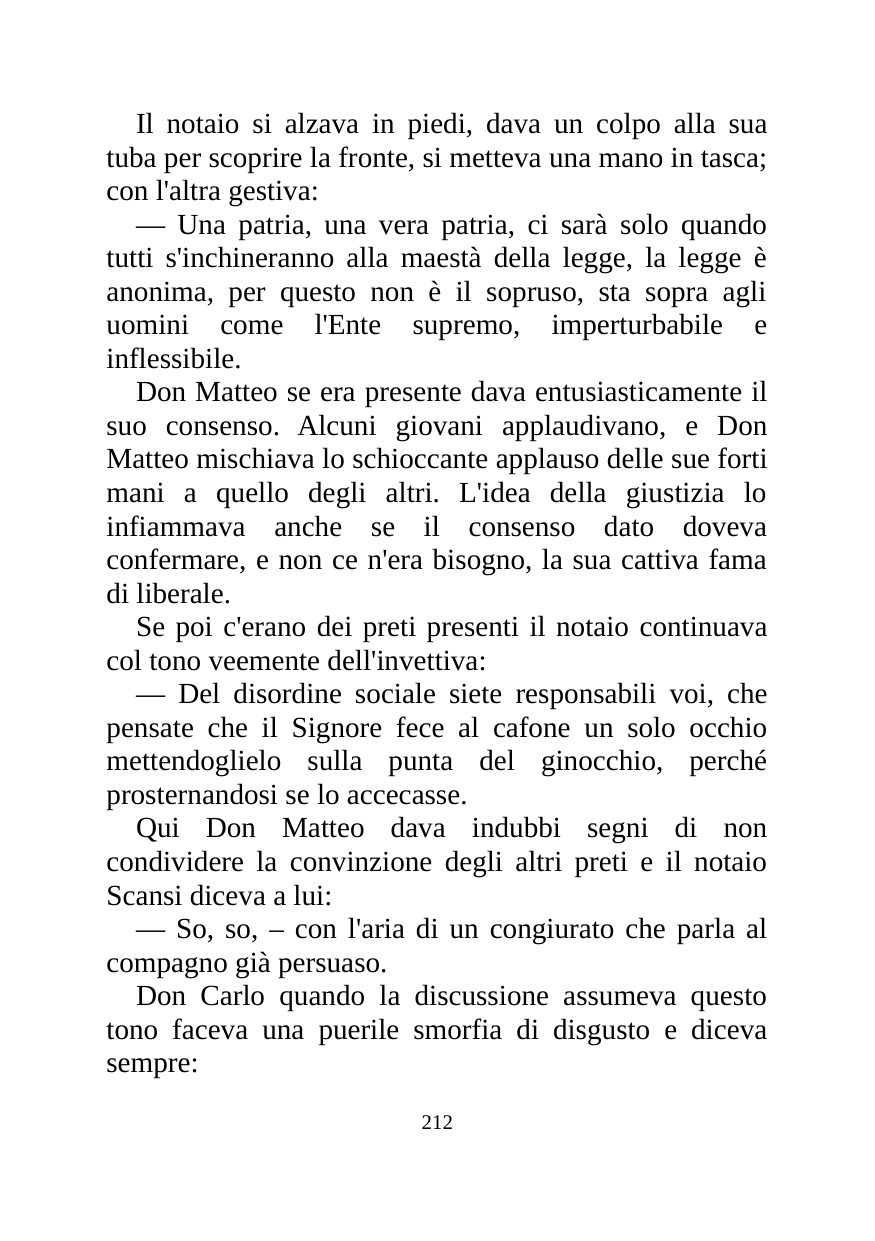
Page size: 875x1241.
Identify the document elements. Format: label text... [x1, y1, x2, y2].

text Il notaio si alzava in piedi, dava un colpo alla sua tuba per scoprire la fronte, si metteva una mano in tasca; con l'altra gestiva: [106, 106, 768, 207]
text Don Matteo se era presente dava entusiasticamente il suo consenso. Alcuni giovani applaudivano, e Don Matteo mischiava lo schioccante applauso delle sue forti mani a quello degli altri. L'idea della giustizia lo infiammava anche se il consenso dato doveva confermare, e non ce n'era bisogno, la sua cattiva fama di liberale. [106, 374, 768, 609]
text — Del disordine sociale siete responsabili voi, che pensate che il Signore fece al cafone un solo occhio mettendoglielo sulla punta del ginocchio, perché prosternandosi se lo accecasse. [106, 676, 768, 811]
text Se poi c'erano dei preti presenti il notaio continuava col tono veemente dell'invettiva: [106, 609, 768, 676]
text Don Carlo quando la discussione assumeva questo tono faceva una puerile smorfia di disgusto e diceva sempre: [106, 978, 768, 1079]
text — So, so, – con l'aria di un congiurato che parla al compagno già persuaso. [106, 911, 768, 978]
text Qui Don Matteo dava indubbi segni di non condividere la convinzione degli altri preti e il notaio Scansi diceva a lui: [106, 811, 768, 911]
text — Una patria, una vera patria, ci sarà solo quando tutti s'inchineranno alla maestà della legge, la legge è anonima, per questo non è il sopruso, sta sopra agli uomini come l'Ente supremo, imperturbabile e inflessibile. [106, 207, 768, 374]
